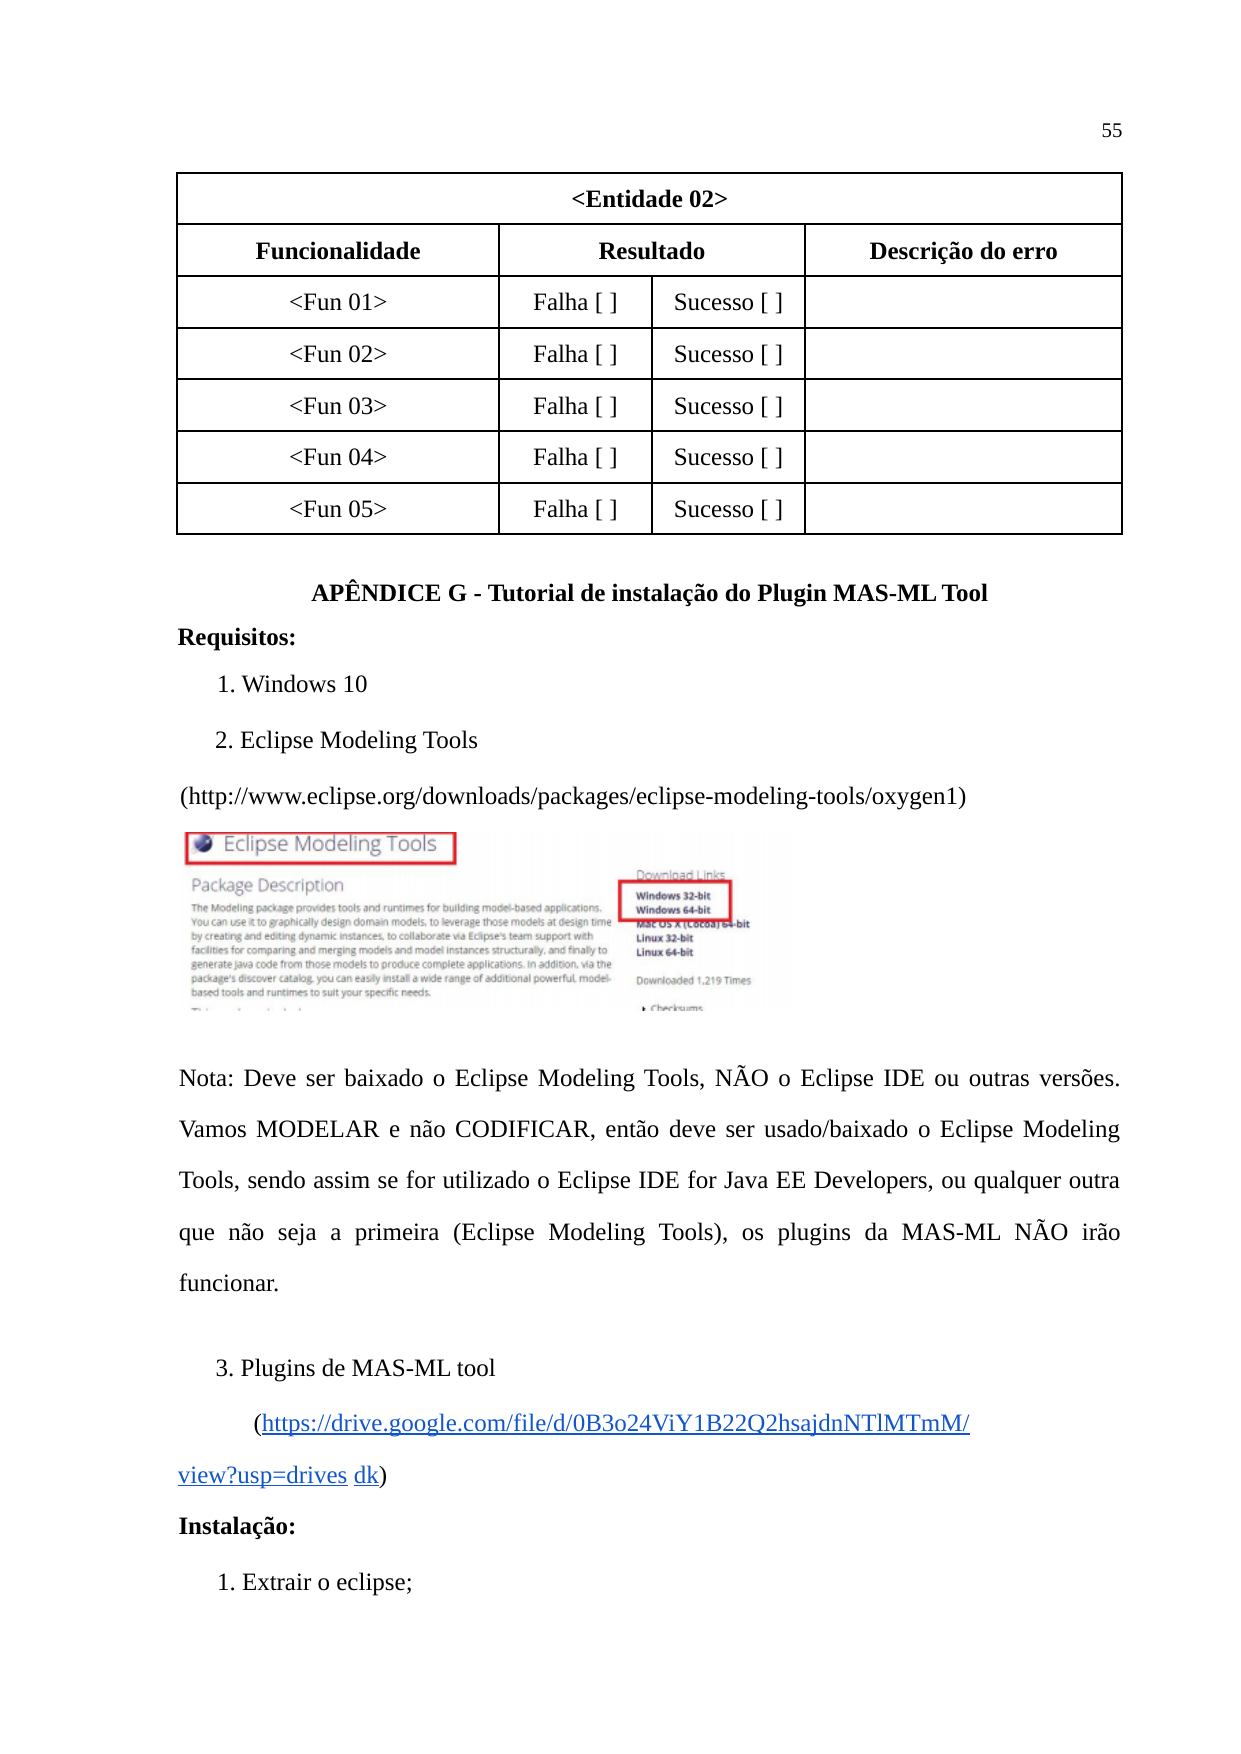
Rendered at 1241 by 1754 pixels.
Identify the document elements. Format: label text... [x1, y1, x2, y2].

table_cell [806, 277, 1121, 327]
table_cell Funcionalidade [178, 225, 498, 275]
table_cell Falha [ ] [500, 329, 651, 378]
text 1. Extrair o eclipse; [217, 1567, 1122, 1596]
text 1. Windows 10 [217, 669, 1122, 698]
text 2. Eclipse Modeling Tools [215, 725, 1122, 754]
table_cell Falha [ ] [500, 277, 651, 327]
table_cell <Fun 03> [178, 380, 498, 430]
table_cell <Fun 04> [178, 432, 498, 482]
table_cell <Fun 01> [178, 277, 498, 327]
picture [180, 832, 796, 1011]
text (https://drive.google.com/file/d/0B3o24ViY1B22Q2hsajdnNTlMTmM/view?usp=drives dk) [178, 1408, 996, 1489]
table_cell Sucesso [ ] [653, 277, 804, 327]
text Requisitos: [177, 622, 1122, 650]
table_header <Entidade 02> [178, 174, 1121, 223]
table_cell [806, 432, 1121, 482]
table_cell <Fun 05> [178, 484, 498, 533]
table_cell Descrição do erro [806, 225, 1121, 275]
text Instalação: [178, 1511, 1122, 1540]
table_cell [806, 484, 1121, 533]
table_cell [806, 380, 1121, 430]
table_cell Resultado [500, 225, 804, 275]
table_cell Sucesso [ ] [653, 329, 804, 378]
text 3. Plugins de MAS-ML tool [215, 1353, 1122, 1381]
table_cell Falha [ ] [500, 484, 651, 533]
table_cell Sucesso [ ] [653, 380, 804, 430]
table_cell Falha [ ] [500, 380, 651, 430]
table_cell Sucesso [ ] [653, 484, 804, 533]
text APÊNDICE G - Tutorial de instalação do Plugin MAS-ML Tool [177, 578, 1122, 607]
table_cell Falha [ ] [500, 432, 651, 482]
table_cell <Fun 02> [178, 329, 498, 378]
table_cell Sucesso [ ] [653, 432, 804, 482]
text Nota: Deve ser baixado o Eclipse Modeling Tools, NÃO o Eclipse IDE ou outras versões. Vamos MODELAR e não CODIFICAR, então deve ser usado/baixado o Eclipse Modeling Tools, sendo assim se for utilizado o Eclipse IDE for Java EE Developers, ou qualquer outra que não seja a primeira (Eclipse Modeling Tools), os plugins da MAS-ML NÃO irão funcionar. [178, 1063, 1122, 1297]
text (http://www.eclipse.org/downloads/packages/eclipse-modeling-tools/oxygen1) [180, 781, 1000, 832]
table_cell [806, 329, 1121, 378]
